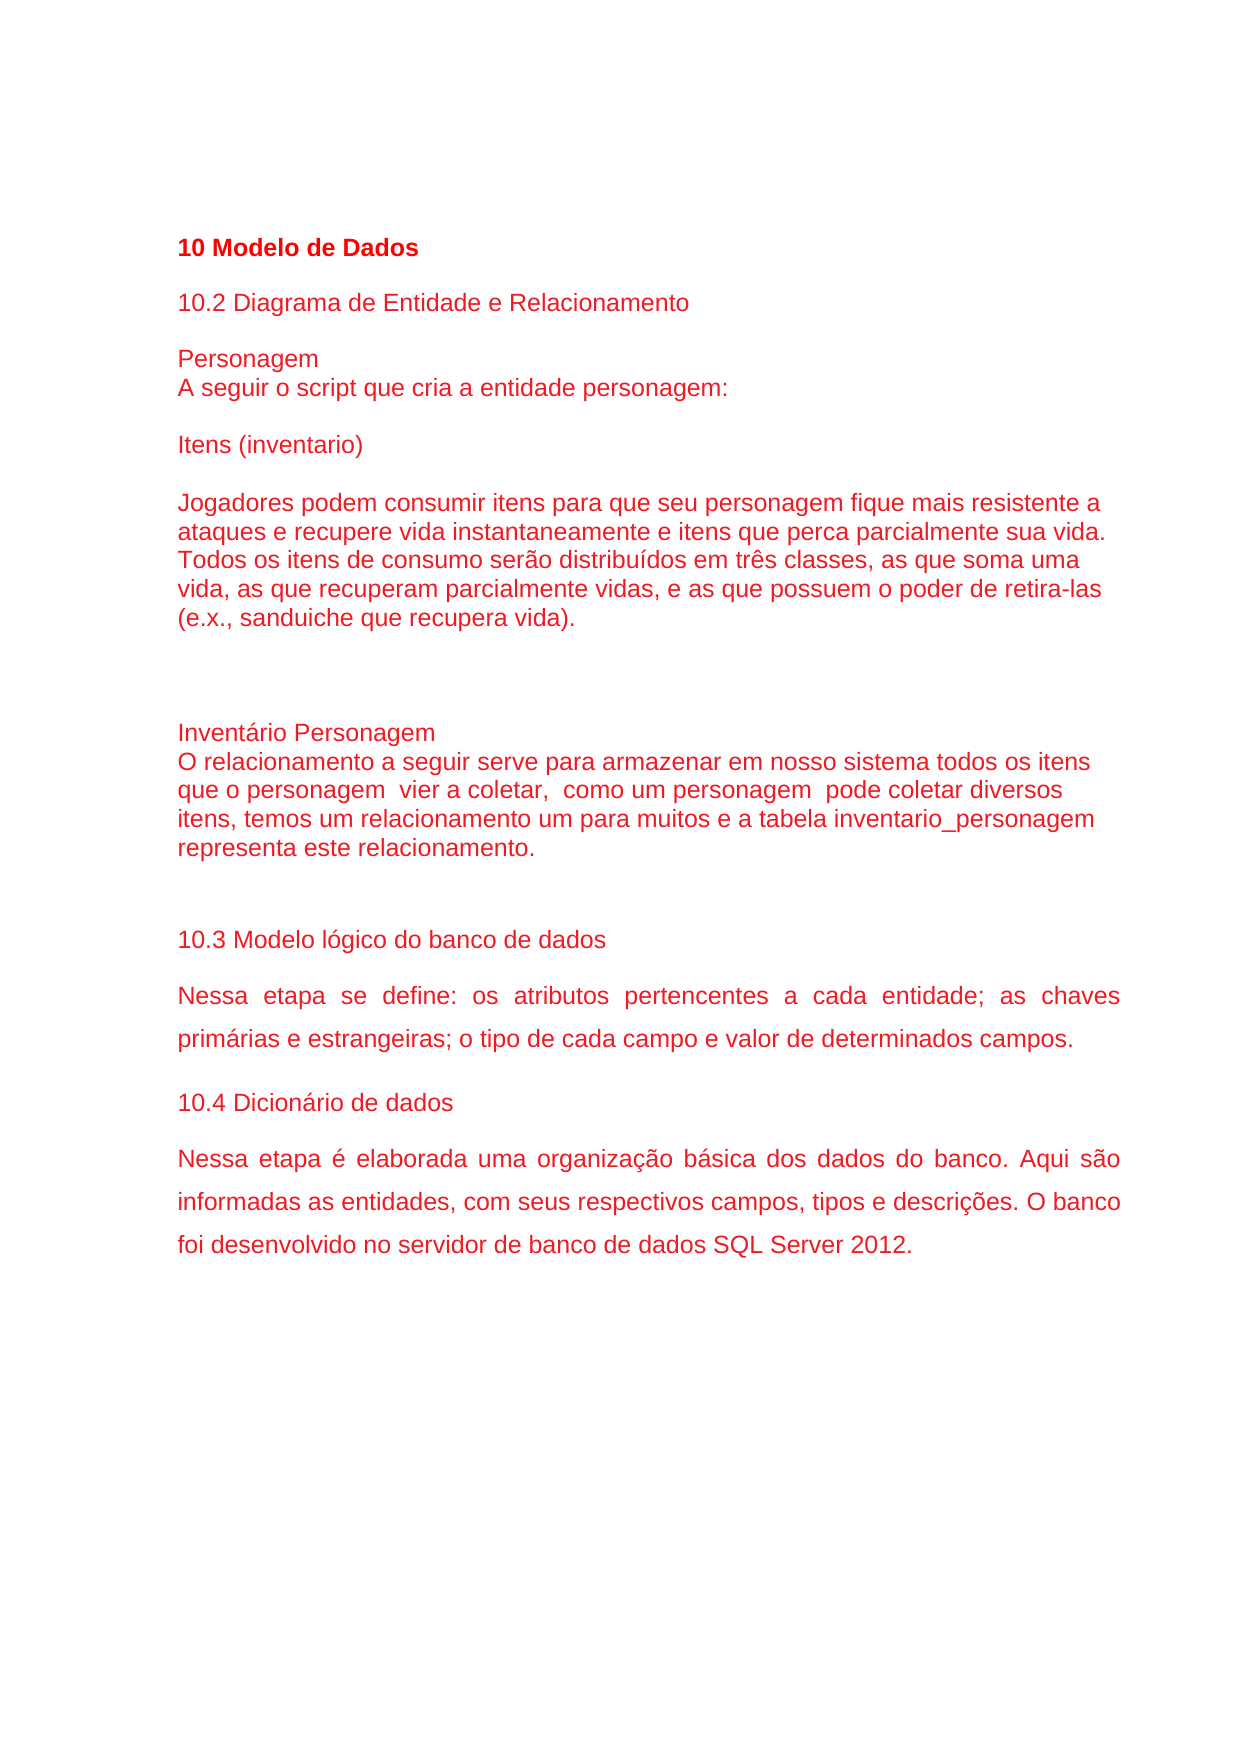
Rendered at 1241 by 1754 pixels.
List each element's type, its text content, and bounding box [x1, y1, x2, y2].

text O relacionamento a seguir serve para armazenar em nosso sistema todos os itens que o personagem vier a coletar, como um personagem pode coletar diversos itens, temos um relacionamento um para muitos e a tabela inventario_personagem representa este relacionamento. [177, 747, 1122, 862]
text Personagem [177, 344, 1122, 373]
text Jogadores podem consumir itens para que seu personagem fique mais resistente a ataques e recupere vida instantaneamente e itens que perca parcialmente sua vida. Todos os itens de consumo serão distribuídos em três classes, as que soma uma vida, as que recuperam parcialmente vidas, e as que possuem o poder de retira-las (e.x., sanduiche que recupera vida). [177, 488, 1122, 632]
subtitle 10.4 Dicionário de dados [177, 1088, 1122, 1117]
subtitle 10.3 Modelo lógico do banco de dados [177, 926, 1122, 954]
subtitle 10 Modelo de Dados [177, 233, 1122, 262]
text Nessa etapa é elaborada uma organização básica dos dados do banco. Aqui são informadas as entidades, com seus respectivos campos, tipos e descrições. O banco foi desenvolvido no servidor de banco de dados SQL Server 2012. [177, 1144, 1122, 1259]
text A seguir o script que cria a entidade personagem: [177, 373, 1122, 402]
text Nessa etapa se define: os atributos pertencentes a cada entidade; as chaves primárias e estrangeiras; o tipo de cada campo e valor de determinados campos. [177, 981, 1122, 1053]
text Itens (inventario) [177, 430, 1122, 459]
subtitle 10.2 Diagrama de Entidade e Relacionamento [177, 288, 1122, 317]
text Inventário Personagem [177, 718, 1122, 747]
